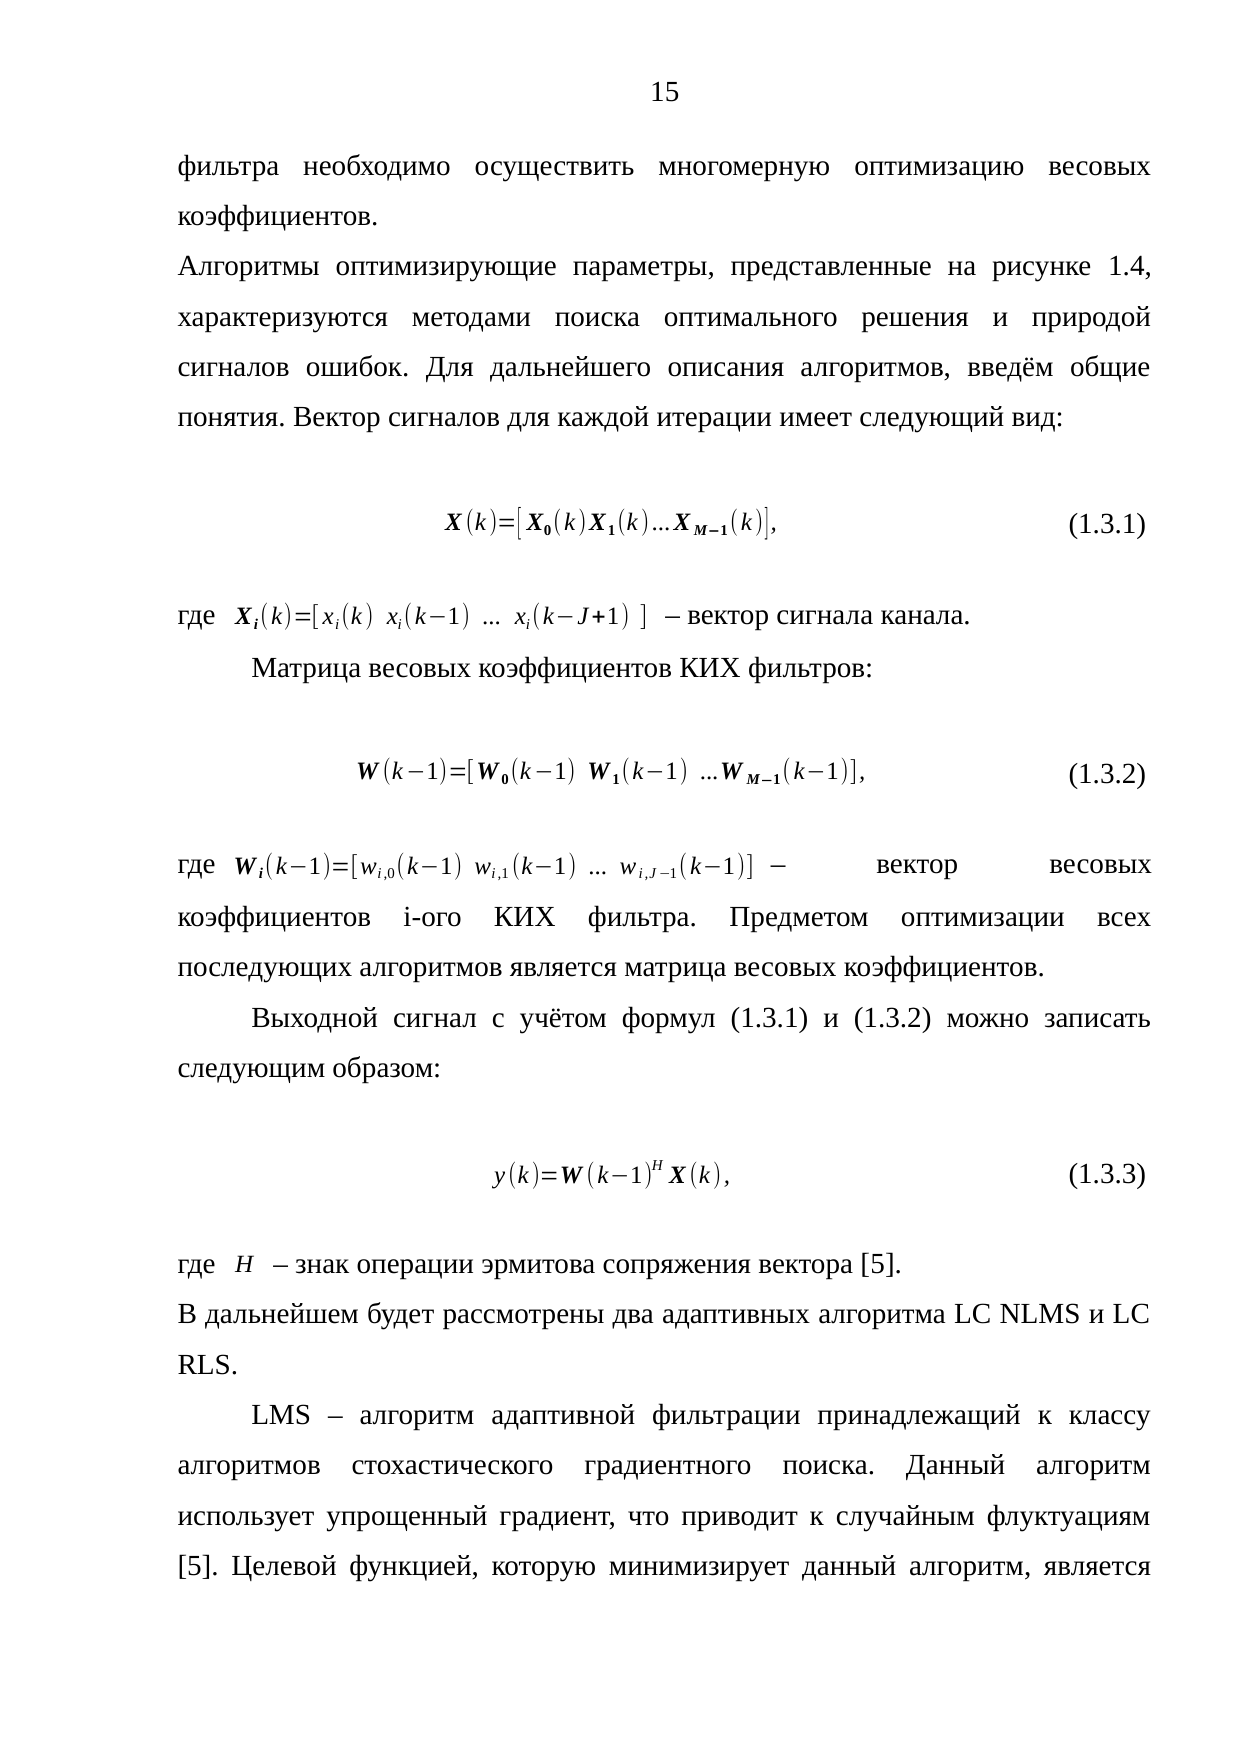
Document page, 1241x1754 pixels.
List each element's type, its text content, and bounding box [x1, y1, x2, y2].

table_header (1.3.2) [1043, 751, 1152, 796]
table_header [177, 751, 1043, 796]
table_header [177, 1151, 1043, 1196]
text где– вектор сигнала канала. [177, 597, 1152, 633]
text В дальнейшем будет рассмотрены два адаптивных алгоритма LC NLMS и LC RLS. [177, 1296, 1152, 1380]
text Алгоритмы оптимизирующие параметры, представленные на рисунке 1.4, характеризуются методами поиска оптимального решения и природой сигналов ошибок. Для дальнейшего описания алгоритмов, введём общие понятия. Вектор сигналов для каждой итерации имеет следующий вид: [177, 248, 1152, 433]
table_header (1.3.3) [1043, 1151, 1152, 1196]
text LMS – алгоритм адаптивной фильтрации принадлежащий к классу алгоритмов стохастического градиентного поиска. Данный алгоритм использует упрощенный градиент, что приводит к случайным флуктуациям [5]. Целевой функцией, которую минимизирует данный алгоритм, является [177, 1397, 1152, 1582]
text фильтра необходимо осуществить многомерную оптимизацию весовых коэффициентов. [177, 148, 1152, 232]
text Матрица весовых коэффициентов КИХ фильтров: [177, 650, 1152, 684]
table_header (1.3.1) [1043, 500, 1152, 547]
text где– знак операции эрмитова сопряжения вектора [5]. [177, 1246, 1152, 1280]
text Выходной сигнал с учётом формул (1.3.1) и (1.3.2) можно записать следующим образом: [177, 1000, 1152, 1084]
table_header [177, 500, 1043, 547]
text где– вектор весовых коэффициентов i-ого КИХ фильтра. Предметом оптимизации всех последующих алгоритмов является матрица весовых коэффициентов. [177, 846, 1152, 983]
